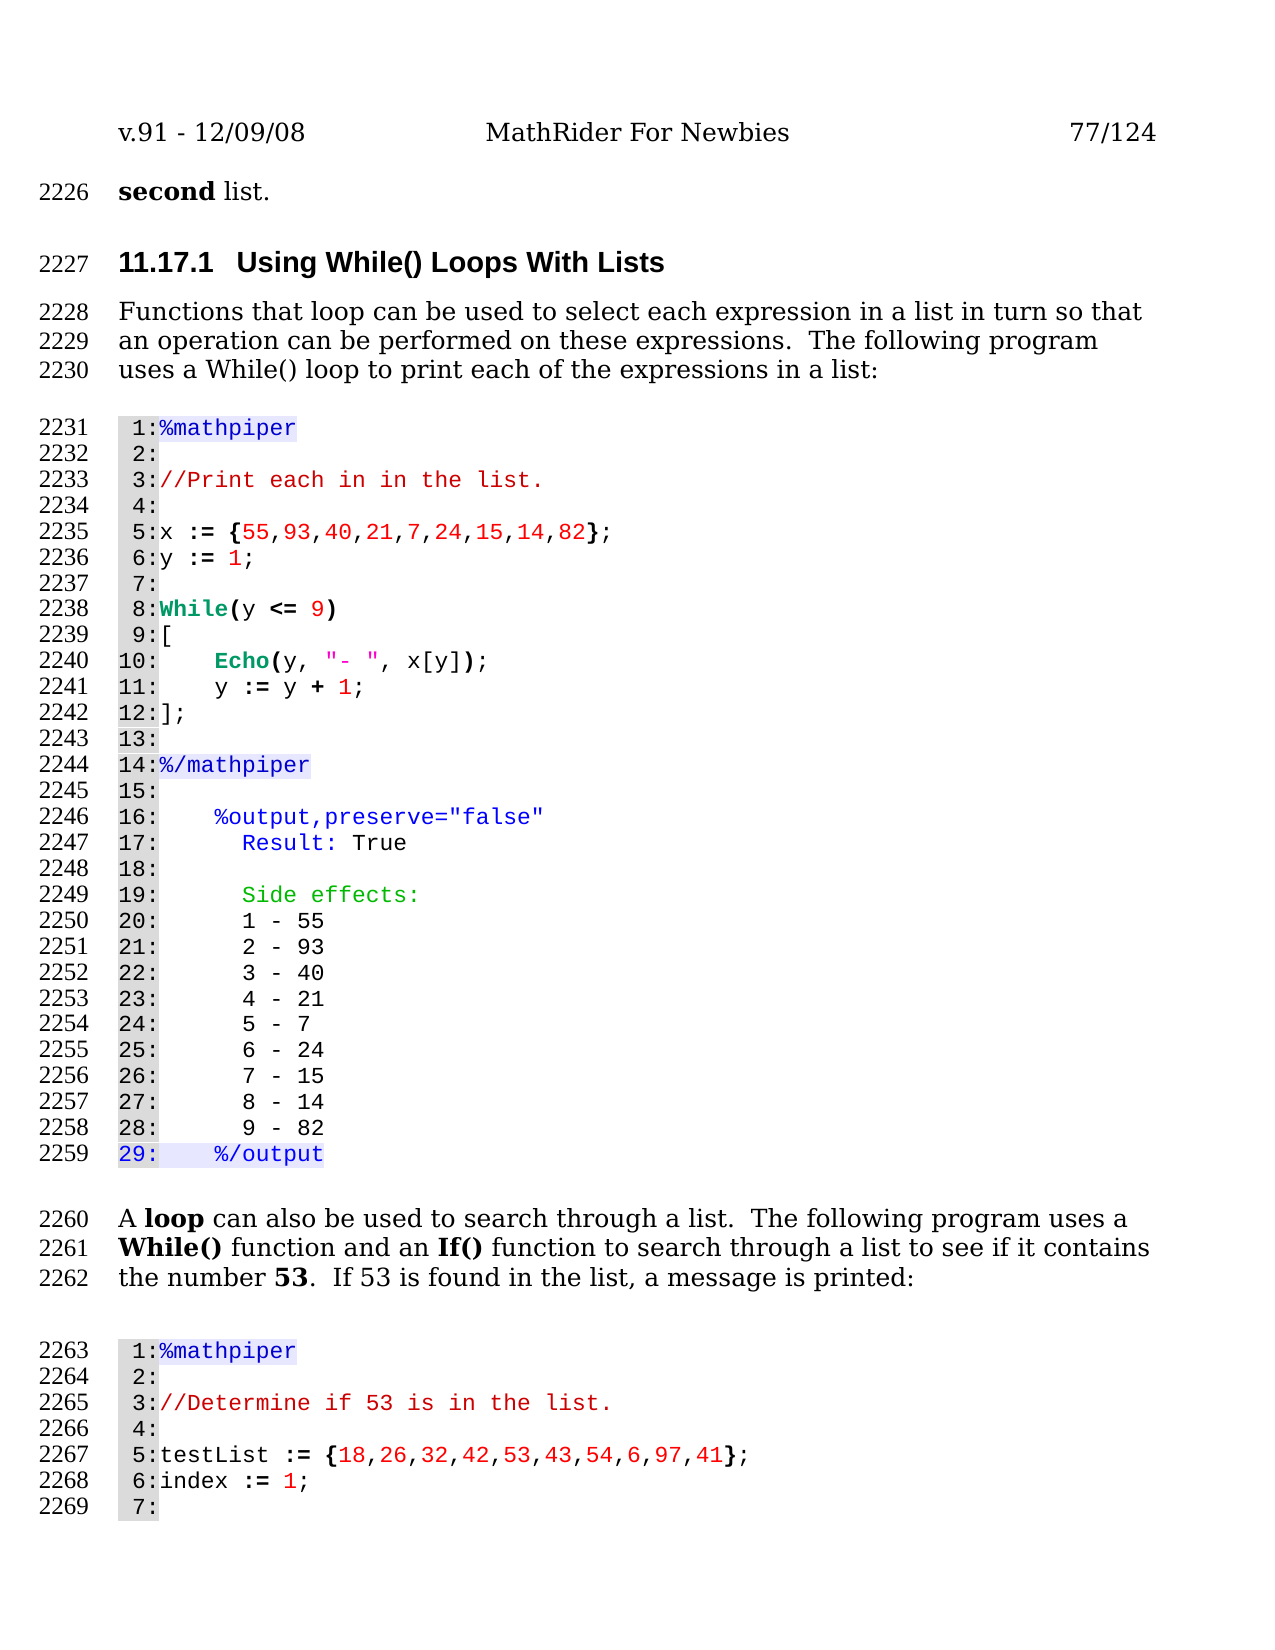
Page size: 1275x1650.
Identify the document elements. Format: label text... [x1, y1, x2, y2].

text 28: 9 - 82 [118, 1117, 1157, 1142]
text 11: y := y + 1; [118, 676, 1157, 702]
text 19: Side effects: [118, 883, 1157, 909]
text 25: 6 - 24 [118, 1039, 1157, 1065]
text 1:%mathpiper [118, 1339, 1157, 1365]
text 21: 2 - 93 [118, 935, 1157, 961]
text 3://Print each in in the list. [118, 468, 1157, 494]
subtitle Using While() Loops With Lists [118, 245, 1157, 279]
text 8:While(y <= 9) [118, 598, 1157, 624]
text 10: Echo(y, "- ", x[y]); [118, 650, 1157, 676]
text 12:]; [118, 702, 1157, 727]
text 26: 7 - 15 [118, 1065, 1157, 1091]
text 6:index := 1; [118, 1469, 1157, 1495]
text 4: [118, 494, 1157, 520]
text 22: 3 - 40 [118, 961, 1157, 987]
text 7: [118, 572, 1157, 598]
text 16: %output,preserve="false" [118, 805, 1157, 831]
text 9:[ [118, 624, 1157, 650]
text 7: [118, 1495, 1157, 1521]
text Functions that loop can be used to select each expression in a list in turn so that an operation can be performed on these expressions. The following program uses a While() loop to print each of the expressions in a list: [118, 297, 1157, 384]
text 2: [118, 1365, 1157, 1391]
text 2: [118, 442, 1157, 468]
text 14:%/mathpiper [118, 753, 1157, 779]
text 17: Result: True [118, 831, 1157, 857]
text 4: [118, 1417, 1157, 1443]
text 15: [118, 779, 1157, 805]
text 18: [118, 857, 1157, 883]
text 24: 5 - 7 [118, 1013, 1157, 1039]
text 13: [118, 727, 1157, 753]
text 6:y := 1; [118, 546, 1157, 572]
text 1:%mathpiper [118, 416, 1157, 442]
text second list. [118, 177, 1157, 206]
text 5:testList := {18,26,32,42,53,43,54,6,97,41}; [118, 1443, 1157, 1469]
text 5:x := {55,93,40,21,7,24,15,14,82}; [118, 520, 1157, 546]
text 23: 4 - 21 [118, 987, 1157, 1013]
text 20: 1 - 55 [118, 909, 1157, 935]
text 3://Determine if 53 is in the list. [118, 1391, 1157, 1417]
text 29: %/output [118, 1142, 1157, 1168]
text 27: 8 - 14 [118, 1091, 1157, 1117]
text A loop can also be used to search through a list. The following program uses a While() function and an If() function to search through a list to see if it contains the number 53. If 53 is found in the list, a message is printed: [118, 1204, 1157, 1292]
